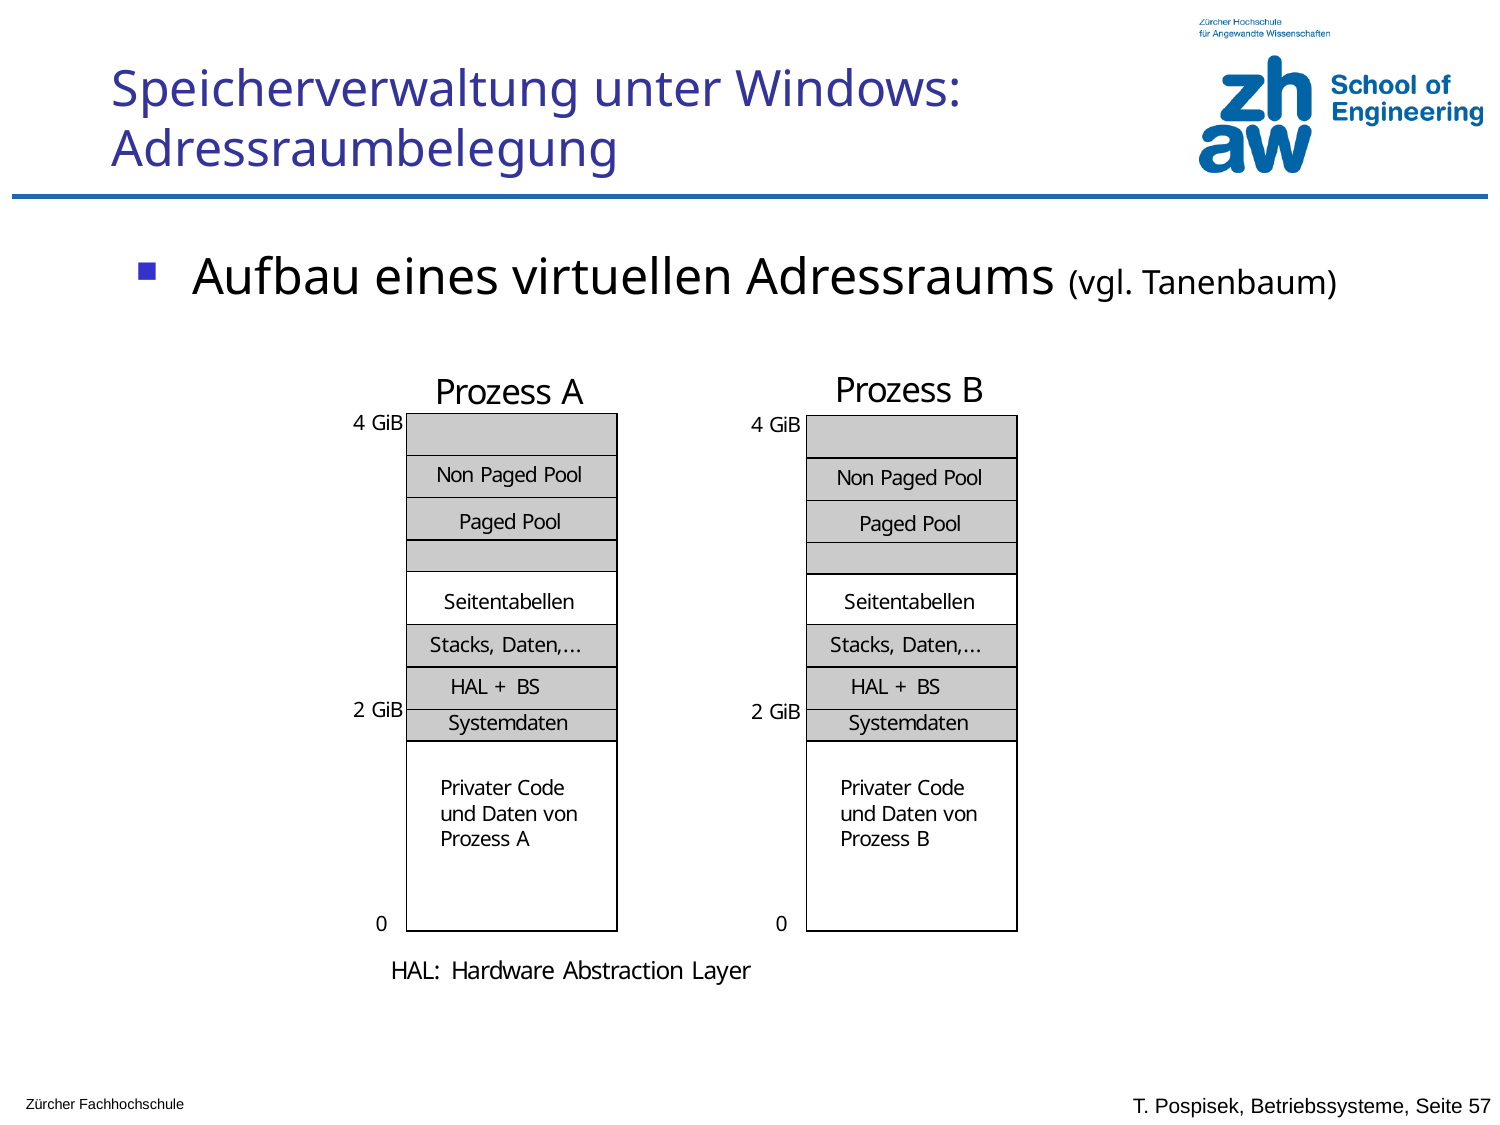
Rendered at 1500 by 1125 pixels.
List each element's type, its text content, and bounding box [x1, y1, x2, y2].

list Aufbau eines virtuellen Adressraums (vgl. Tanenbaum) [120, 237, 1400, 313]
title Speicherverwaltung unter Windows: Adressraumbelegung [96, 71, 1375, 185]
picture [1199, 19, 1483, 173]
picture [335, 347, 1082, 996]
